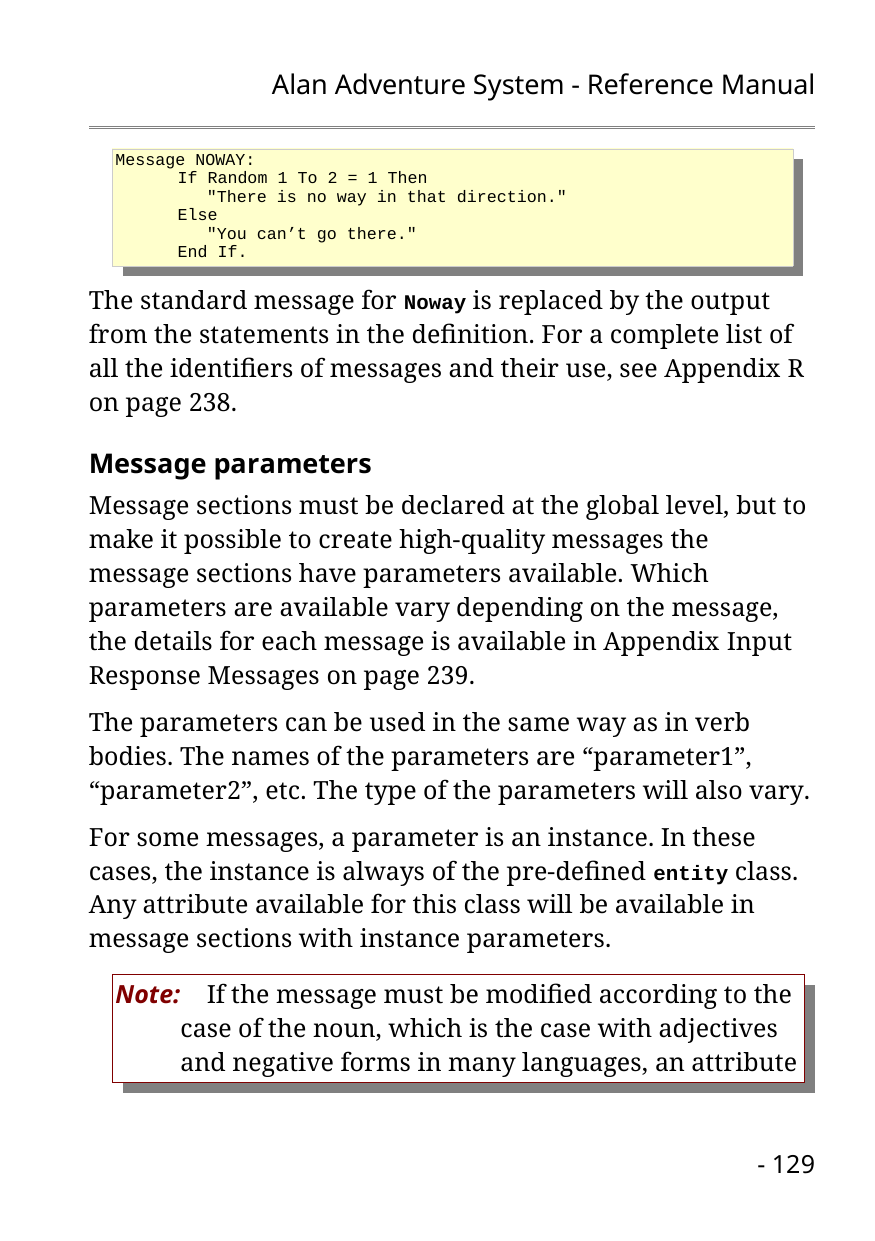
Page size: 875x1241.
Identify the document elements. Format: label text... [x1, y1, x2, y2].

text The standard message for Noway is replaced by the output from the state­ments in the definition. For a complete list of all the identifiers of messages and their use, see Appendix R on page 193. [88, 283, 815, 419]
text The parameters can be used in the same way as in verb bodies. The names of the parameters are “parameter1”, “parameter2”, etc. The type of the parameters will also vary. [88, 705, 815, 807]
list If the message must be modified according to the case of the noun, which is the case with adjectives and negative forms in many languages, an attribute [113, 975, 804, 1082]
subtitle Message parameters [88, 444, 815, 481]
text Message NOWAY: If Random 1 To 2 = 1 Then "There is no way in that direction." Else "You can’t go there." End If. [113, 150, 793, 266]
text For some messages, a parameter is an instance. In these cases, the instance is always of the pre-defined entity class. Any attribute available for this class will be available in message sections with instance parameters. [88, 819, 815, 955]
text Message sections must be declared at the global level, but to make it possible to create high-quality messages the message sections have parameters available. Which parameters are available vary depending on the message, the details for each message is available in Appendix Input Response Messages on page 194. [88, 488, 815, 692]
